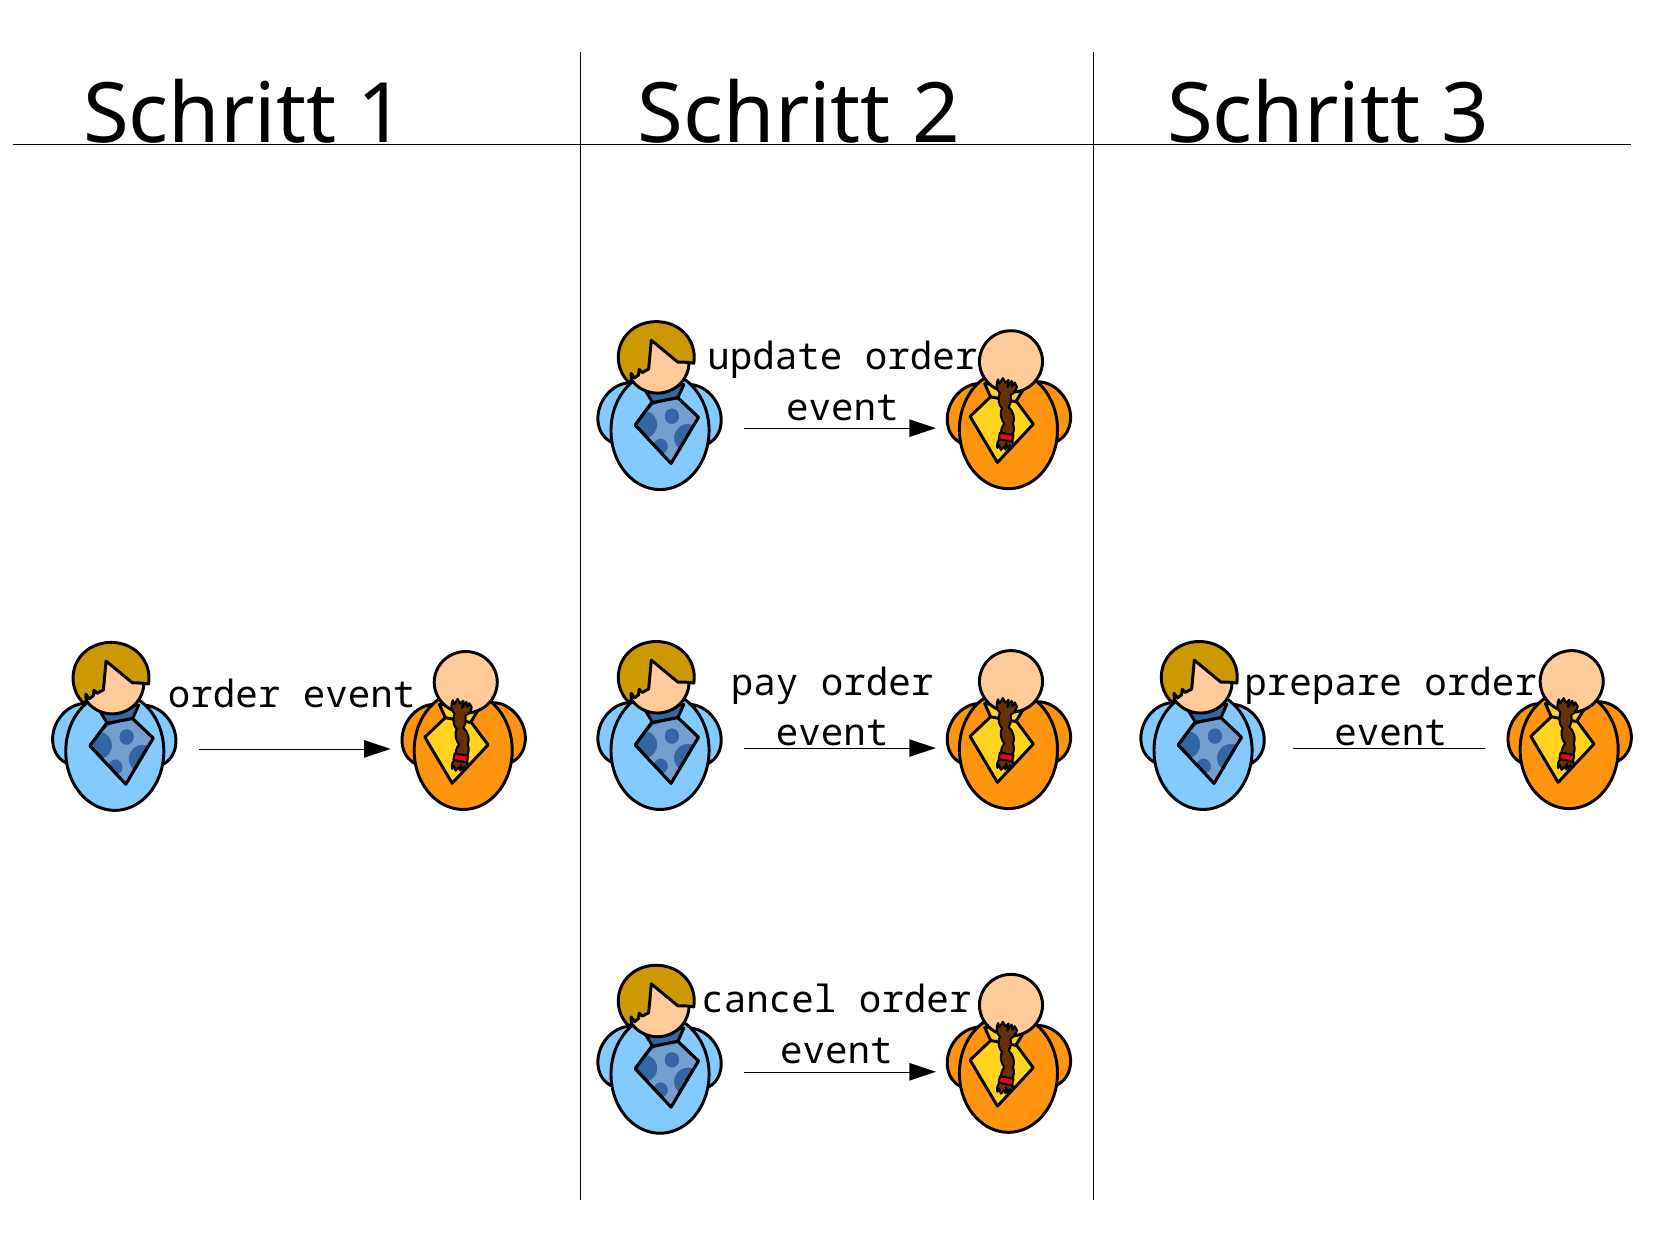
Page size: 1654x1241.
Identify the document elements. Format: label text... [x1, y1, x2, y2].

text_box [1181, 720, 1231, 780]
text_box Schritt 3 [1152, 46, 1593, 145]
text_box [638, 400, 692, 460]
text_box [597, 641, 720, 810]
text_box [1509, 650, 1632, 809]
text_box [402, 651, 526, 810]
text_box [638, 1044, 691, 1103]
text_box [597, 965, 721, 1134]
text_box [947, 330, 1071, 489]
text_box Schritt 1 [68, 46, 500, 145]
text_box [947, 974, 1071, 1133]
text_box pay order event [716, 647, 949, 750]
text_box prepare order event [1229, 647, 1552, 750]
text_box Schritt 2 [623, 46, 1068, 145]
text_box update order event [692, 321, 993, 424]
text_box [597, 321, 721, 490]
text_box [1140, 641, 1263, 810]
text_box [52, 642, 176, 811]
text_box cancel order event [686, 965, 987, 1068]
text_box order event [153, 660, 431, 719]
text_box [949, 650, 1071, 809]
